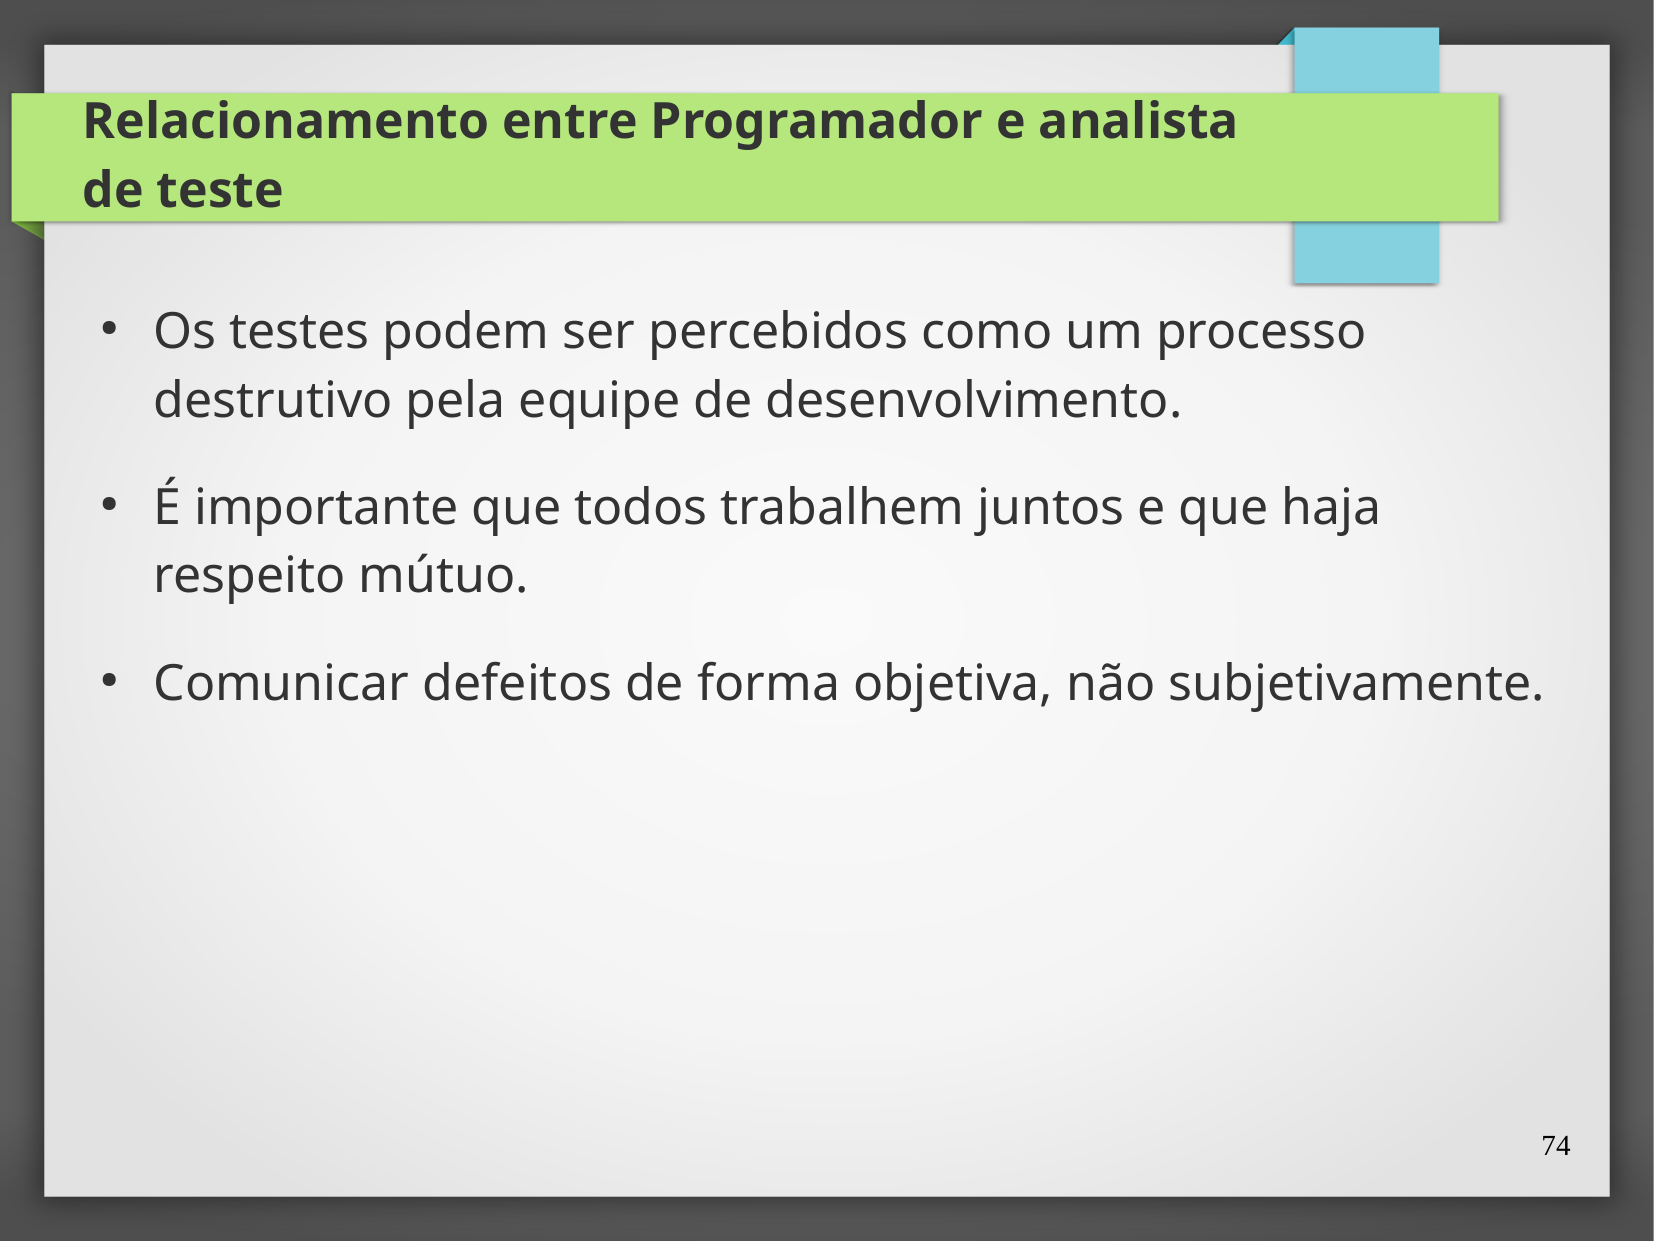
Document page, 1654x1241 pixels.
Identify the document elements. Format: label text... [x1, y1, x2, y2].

title Relacionamento entre Programador e analista de teste [82, 94, 1264, 213]
list Os testes podem ser percebidos como um processo destrutivo pela equipe de desenvolvimento. É importante que todos trabalhem juntos e que haja respeito mútuo. Comunicar defeitos de forma objetiva, não subjetivamente. [82, 295, 1571, 1015]
picture [0, 0, 1654, 1241]
